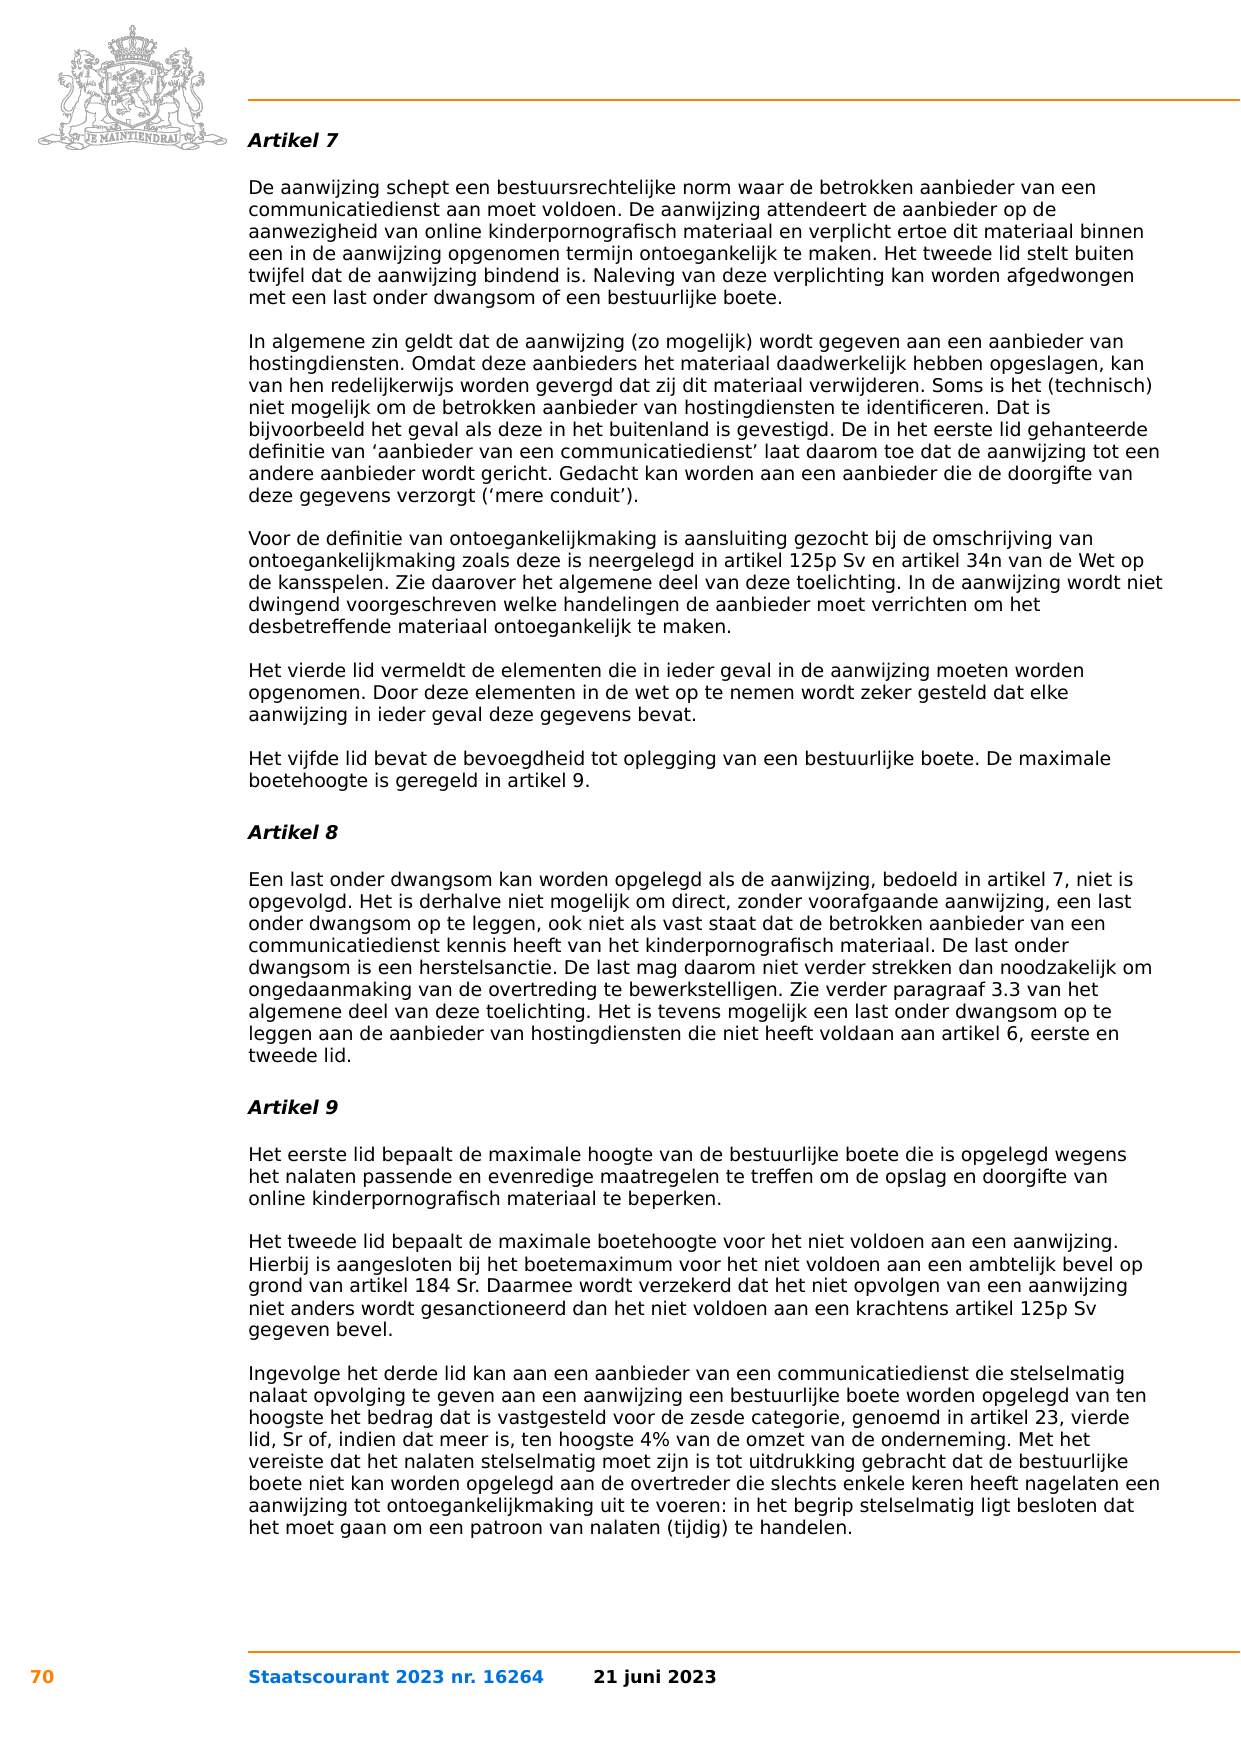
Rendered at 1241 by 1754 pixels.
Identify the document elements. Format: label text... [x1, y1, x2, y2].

text Het tweede lid bepaalt de maximale boetehoogte voor het niet voldoen aan een aanwijzing. Hierbij is aangesloten bij het boetemaximum voor het niet voldoen aan een ambtelijk bevel op grond van artikel 184 Sr. Daarmee wordt verzekerd dat het niet opvolgen van een aanwijzing niet anders wordt gesanctioneerd dan het niet voldoen aan een krachtens artikel 125p Sv gegeven bevel. [248, 1231, 1163, 1341]
text Een last onder dwangsom kan worden opgelegd als de aanwijzing, bedoeld in artikel 7, niet is opgevolgd. Het is derhalve niet mogelijk om direct, zonder voorafgaande aanwijzing, een last onder dwangsom op te leggen, ook niet als vast staat dat de betrokken aanbieder van een communicatiedienst kennis heeft van het kinderpornografisch materiaal. De last onder dwangsom is een herstelsanctie. De last mag daarom niet verder strekken dan noodzakelijk om ongedaanmaking van de overtreding te bewerkstelligen. Zie verder paragraaf 3.3 van het algemene deel van deze toelichting. Het is tevens mogelijk een last onder dwangsom op te leggen aan de aanbieder van hostingdiensten die niet heeft voldaan aan artikel 6, eerste en tweede lid. [248, 869, 1163, 1067]
text Het vierde lid vermeldt de elementen die in ieder geval in de aanwijzing moeten worden opgenomen. Door deze elementen in de wet op te nemen wordt zeker gesteld dat elke aanwijzing in ieder geval deze gegevens bevat. [248, 660, 1163, 726]
subtitle Artikel 7 [248, 130, 1163, 152]
text Het eerste lid bepaalt de maximale hoogte van de bestuurlijke boete die is opgelegd wegens het nalaten passende en evenredige maatregelen te treffen om de opslag en doorgifte van online kinderpornografisch materiaal te beperken. [248, 1144, 1163, 1209]
subtitle Artikel 8 [248, 822, 1163, 844]
text De aanwijzing schept een bestuursrechtelijke norm waar de betrokken aanbieder van een communicatiedienst aan moet voldoen. De aanwijzing attendeert de aanbieder op de aanwezigheid van online kinderpornografisch materiaal en verplicht ertoe dit materiaal binnen een in de aanwijzing opgenomen termijn ontoegankelijk te maken. Het tweede lid stelt buiten twijfel dat de aanwijzing bindend is. Naleving van deze verplichting kan worden afgedwongen met een last onder dwangsom of een bestuurlijke boete. [248, 177, 1163, 309]
picture [38, 25, 227, 150]
text In algemene zin geldt dat de aanwijzing (zo mogelijk) wordt gegeven aan een aanbieder van hostingdiensten. Omdat deze aanbieders het materiaal daadwerkelijk hebben opgeslagen, kan van hen redelijkerwijs worden gevergd dat zij dit materiaal verwijderen. Soms is het (technisch) niet mogelijk om de betrokken aanbieder van hostingdiensten te identificeren. Dat is bijvoorbeeld het geval als deze in het buitenland is gevestigd. De in het eerste lid gehanteerde definitie van ‘aanbieder van een communicatiedienst’ laat daarom toe dat de aanwijzing tot een andere aanbieder wordt gericht. Gedacht kan worden aan een aanbieder die de doorgifte van deze gegevens verzorgt (‘mere conduit’). [248, 331, 1163, 506]
text Het vijfde lid bevat de bevoegdheid tot oplegging van een bestuurlijke boete. De maximale boetehoogte is geregeld in artikel 9. [248, 748, 1163, 792]
text Ingevolge het derde lid kan aan een aanbieder van een communicatiedienst die stelselmatig nalaat opvolging te geven aan een aanwijzing een bestuurlijke boete worden opgelegd van ten hoogste het bedrag dat is vastgesteld voor de zesde categorie, genoemd in artikel 23, vierde lid, Sr of, indien dat meer is, ten hoogste 4% van de omzet van de onderneming. Met het vereiste dat het nalaten stelselmatig moet zijn is tot uitdrukking gebracht dat de bestuurlijke boete niet kan worden opgelegd aan de overtreder die slechts enkele keren heeft nagelaten een aanwijzing tot ontoegankelijkmaking uit te voeren: in het begrip stelselmatig ligt besloten dat het moet gaan om een patroon van nalaten (tijdig) te handelen. [248, 1363, 1163, 1539]
subtitle Artikel 9 [248, 1097, 1163, 1119]
text Voor de definitie van ontoegankelijkmaking is aansluiting gezocht bij de omschrijving van ontoegankelijkmaking zoals deze is neergelegd in artikel 125p Sv en artikel 34n van de Wet op de kansspelen. Zie daarover het algemene deel van deze toelichting. In de aanwijzing wordt niet dwingend voorgeschreven welke handelingen de aanbieder moet verrichten om het desbetreffende materiaal ontoegankelijk te maken. [248, 528, 1163, 638]
